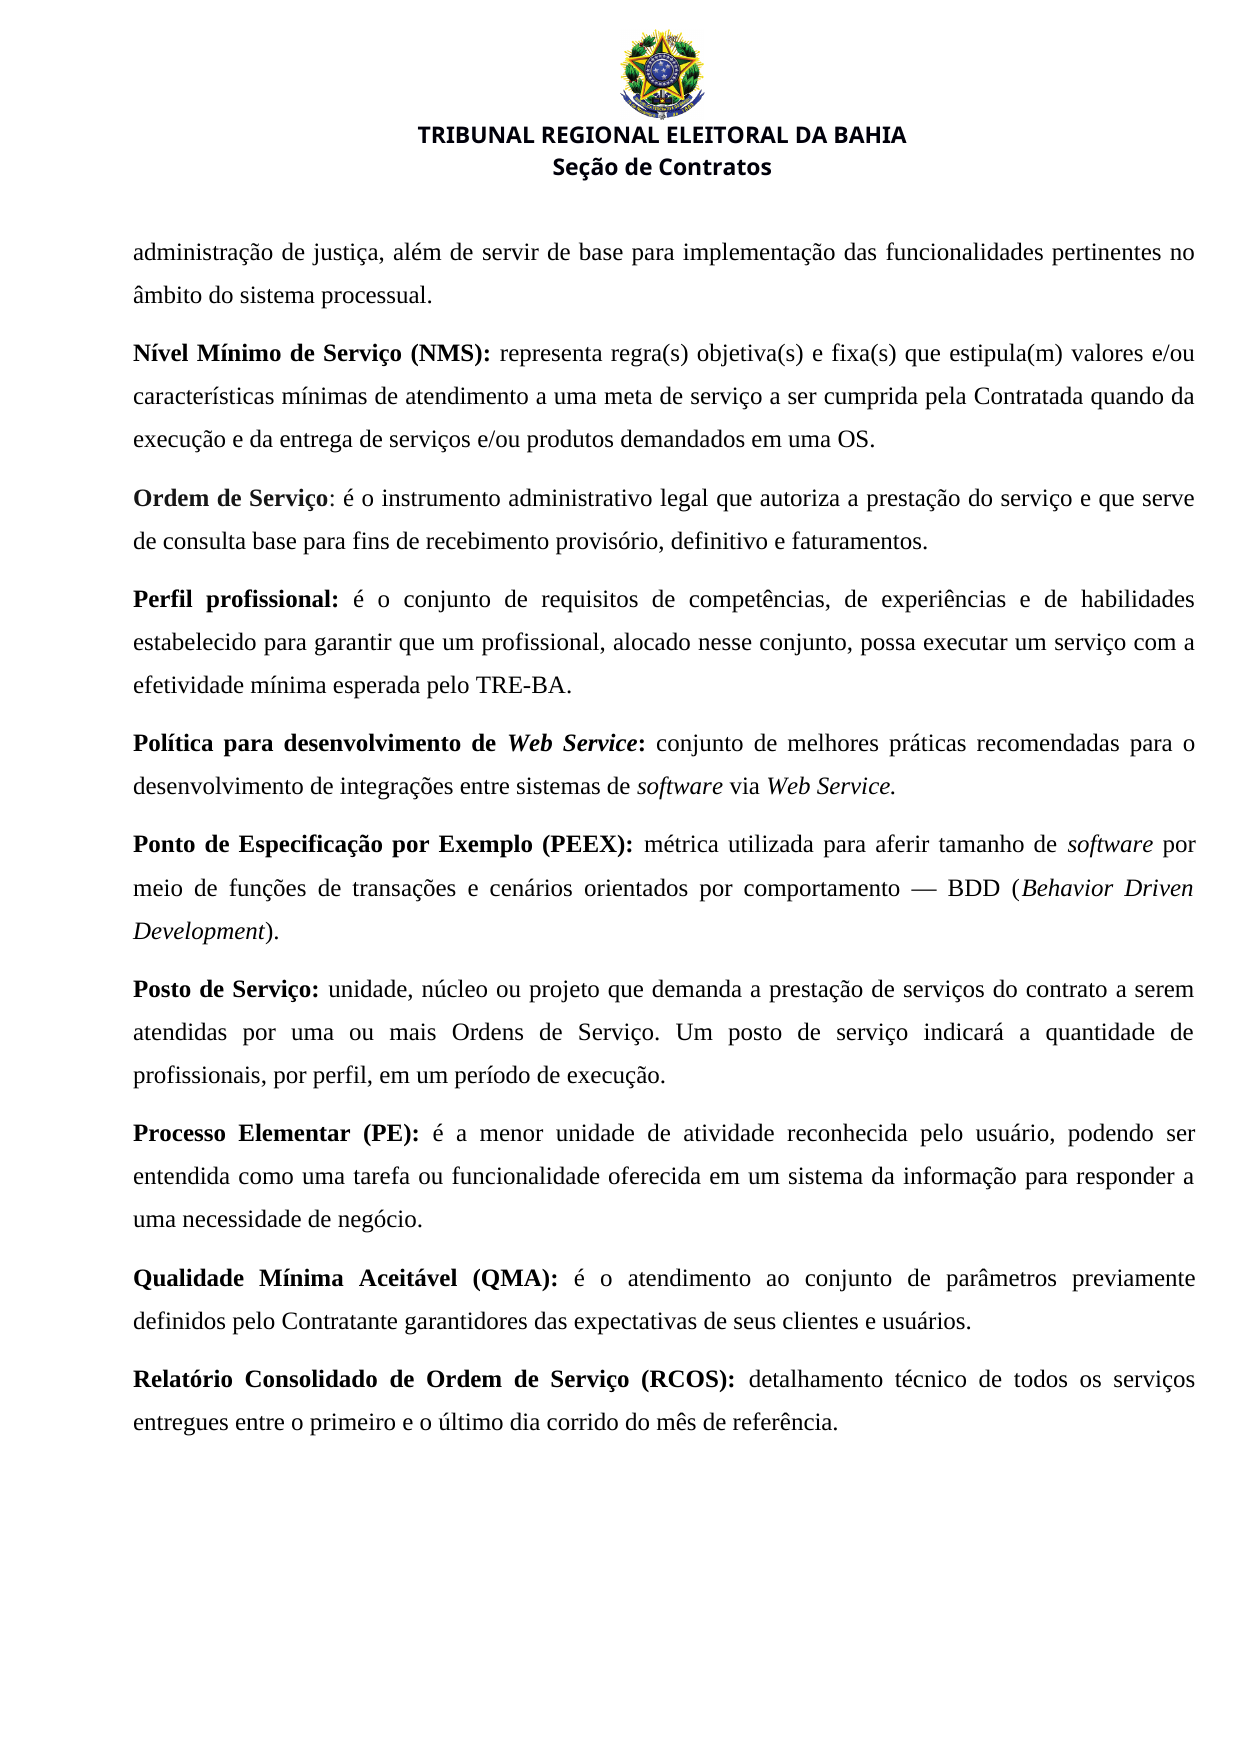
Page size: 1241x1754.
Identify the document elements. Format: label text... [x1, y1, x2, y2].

text Ponto de Especificação por Exemplo (PEEX): métrica utilizada para aferir tamanho de software por meio de funções de transações e cenários orientados por comportamento — BDD (Behavior Driven Development). [133, 829, 1196, 944]
text Política para desenvolvimento de Web Service: conjunto de melhores práticas recomendadas para o desenvolvimento de integrações entre sistemas de software via Web Service. [133, 728, 1196, 800]
text Relatório Consolidado de Ordem de Serviço (RCOS): detalhamento técnico de todos os serviços entregues entre o primeiro e o último dia corrido do mês de referência. [133, 1364, 1196, 1436]
text Ordem de Serviço: é o instrumento administrativo legal que autoriza a prestação do serviço e que serve de consulta base para fins de recebimento provisório, definitivo e faturamentos. [133, 483, 1196, 554]
text Nível Mínimo de Serviço (NMS): representa regra(s) objetiva(s) e fixa(s) que estipula(m) valores e/ou características mínimas de atendimento a uma meta de serviço a ser cumprida pela Contratada quando da execução e da entrega de serviços e/ou produtos demandados em uma OS. [133, 338, 1196, 453]
text Perfil profissional: é o conjunto de requisitos de competências, de experiências e de habilidades estabelecido para garantir que um profissional, alocado nesse conjunto, possa executar um serviço com a efetividade mínima esperada pelo TRE-BA. [133, 584, 1196, 699]
text Posto de Serviço: unidade, núcleo ou projeto que demanda a prestação de serviços do contrato a serem atendidas por uma ou mais Ordens de Serviço. Um posto de serviço indicará a quantidade de profissionais, por perfil, em um período de execução. [133, 974, 1196, 1089]
text Processo Elementar (PE): é a menor unidade de atividade reconhecida pelo usuário, podendo ser entendida como uma tarefa ou funcionalidade oferecida em um sistema da informação para responder a uma necessidade de negócio. [133, 1118, 1196, 1233]
text Qualidade Mínima Aceitável (QMA): é o atendimento ao conjunto de parâmetros previamente definidos pelo Contratante garantidores das expectativas de seus clientes e usuários. [133, 1263, 1196, 1334]
text administração de justiça, além de servir de base para implementação das funcionalidades pertinentes no âmbito do sistema processual. [133, 237, 1196, 309]
